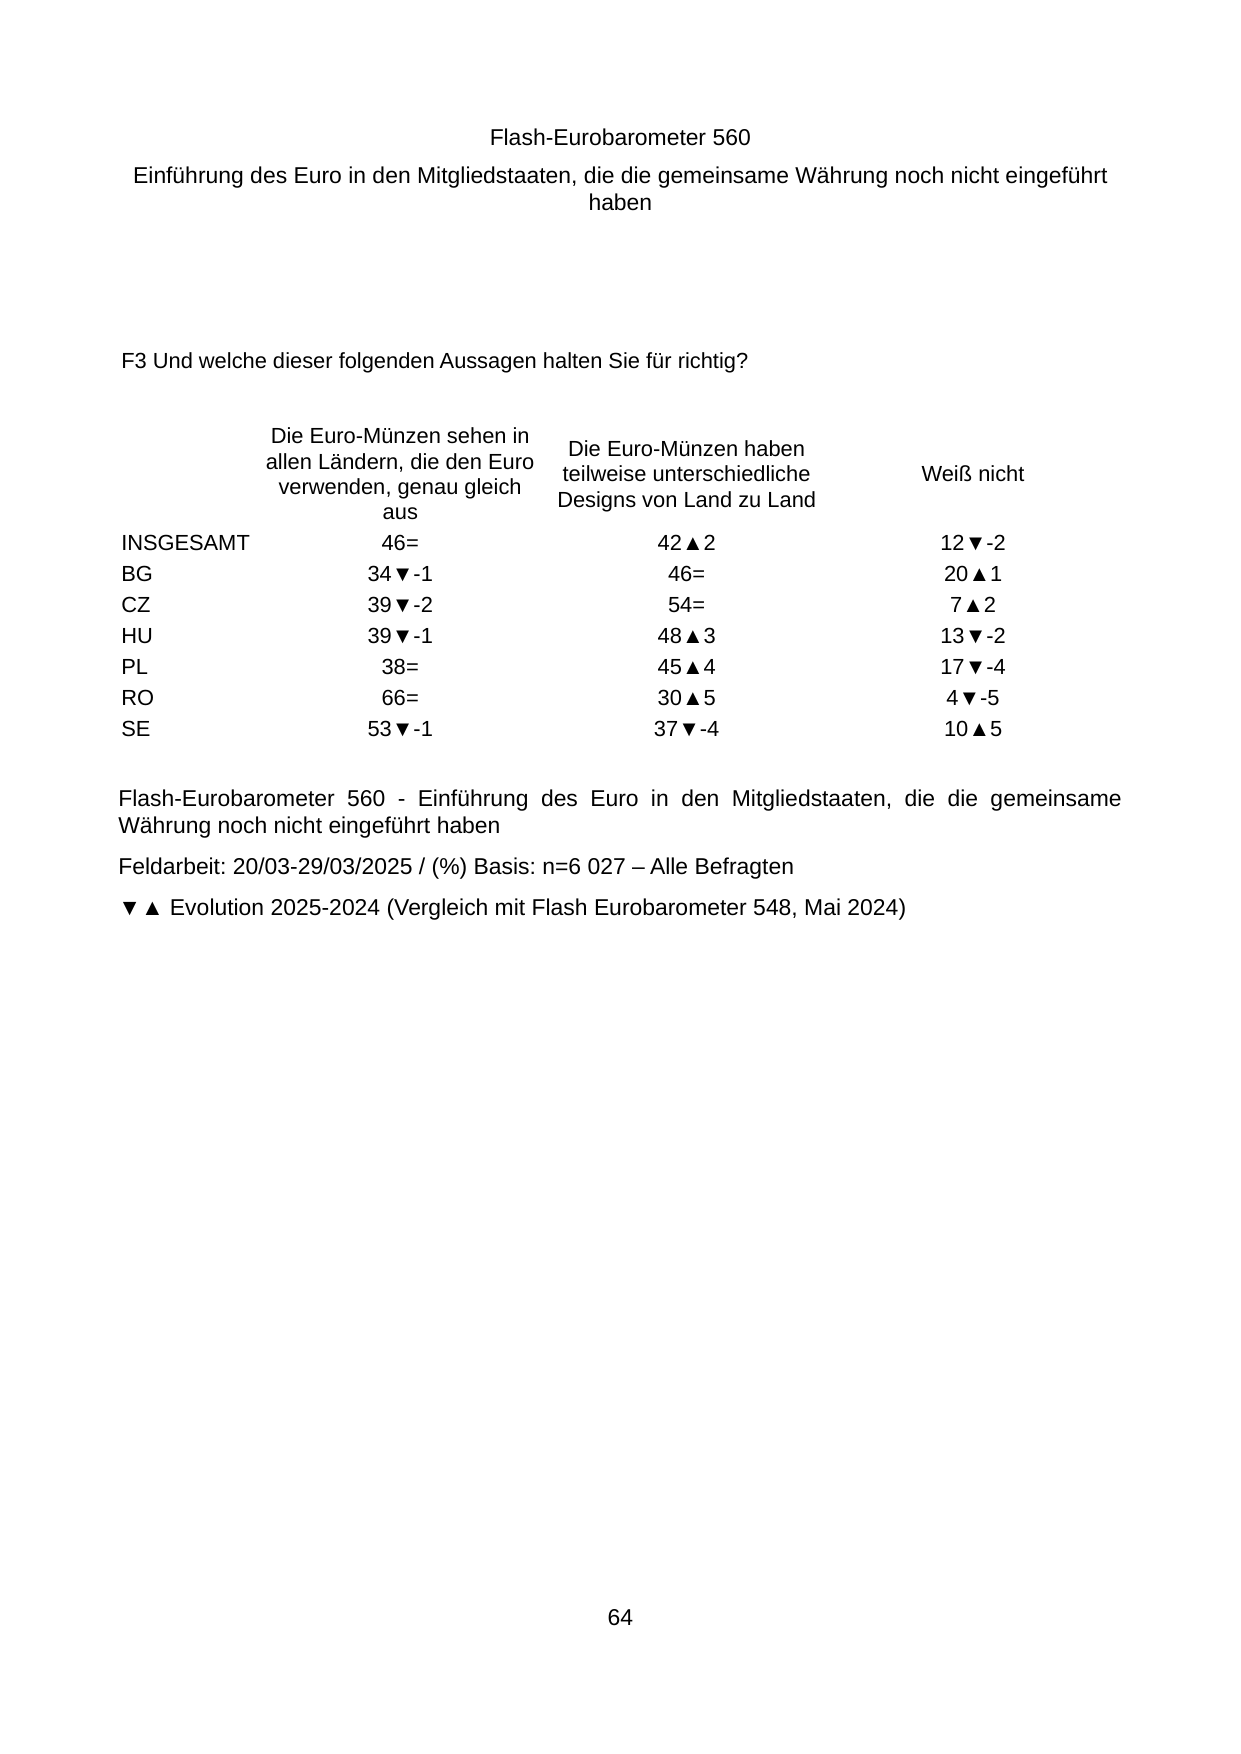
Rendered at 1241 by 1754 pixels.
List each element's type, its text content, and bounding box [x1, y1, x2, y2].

table_cell 46= [257, 527, 543, 558]
table_cell 4▼-5 [830, 683, 1116, 713]
table_cell 45▲4 [543, 651, 830, 682]
text ▼▲ Evolution 2025-2024 (Vergleich mit Flash Eurobarometer 548, Mai 2024) [118, 894, 1122, 920]
table_cell SE [118, 714, 257, 744]
table_cell 37▼-4 [543, 714, 830, 744]
table_cell 7▲2 [830, 589, 1116, 620]
table_cell 53▼-1 [257, 714, 543, 744]
table_cell HU [118, 620, 257, 651]
table_cell BG [118, 558, 257, 589]
table_cell 13▼-2 [830, 620, 1116, 651]
table_cell PL [118, 651, 257, 682]
table_cell Die Euro-Münzen haben teilweise unterschiedliche Designs von Land zu Land [543, 421, 830, 527]
table_cell 39▼-1 [257, 620, 543, 651]
table_cell 20▲1 [830, 558, 1116, 589]
table_cell 12▼-2 [830, 527, 1116, 558]
table_cell INSGESAMT [118, 527, 257, 558]
table_cell 66= [257, 683, 543, 713]
table_cell [118, 421, 257, 527]
table_cell 54= [543, 589, 830, 620]
table_cell 17▼-4 [830, 651, 1116, 682]
table_cell Die Euro-Münzen sehen in allen Ländern, die den Euro verwenden, genau gleich aus [257, 421, 543, 527]
table_cell [543, 388, 830, 421]
table_cell 48▲3 [543, 620, 830, 651]
table_cell [257, 388, 543, 421]
table_cell 30▲5 [543, 683, 830, 713]
table_cell 38= [257, 651, 543, 682]
table_cell 46= [543, 558, 830, 589]
table_cell 34▼-1 [257, 558, 543, 589]
table_cell [830, 388, 1116, 421]
table_cell 10▲5 [830, 714, 1116, 744]
table_cell RO [118, 683, 257, 713]
table_cell Weiß nicht [830, 421, 1116, 527]
table_cell 39▼-2 [257, 589, 543, 620]
text Feldarbeit: 20/03-29/03/2025 / (%) Basis: n=6 027 – Alle Befragten [118, 853, 1122, 879]
text Flash-Eurobarometer 560 - Einführung des Euro in den Mitgliedstaaten, die die gemeinsame Währung noch nicht eingeführt haben [118, 785, 1122, 838]
table_cell CZ [118, 589, 257, 620]
table_header F3 Und welche dieser folgenden Aussagen halten Sie für richtig? [118, 332, 1116, 388]
table_cell 42▲2 [543, 527, 830, 558]
table_cell [118, 388, 257, 421]
